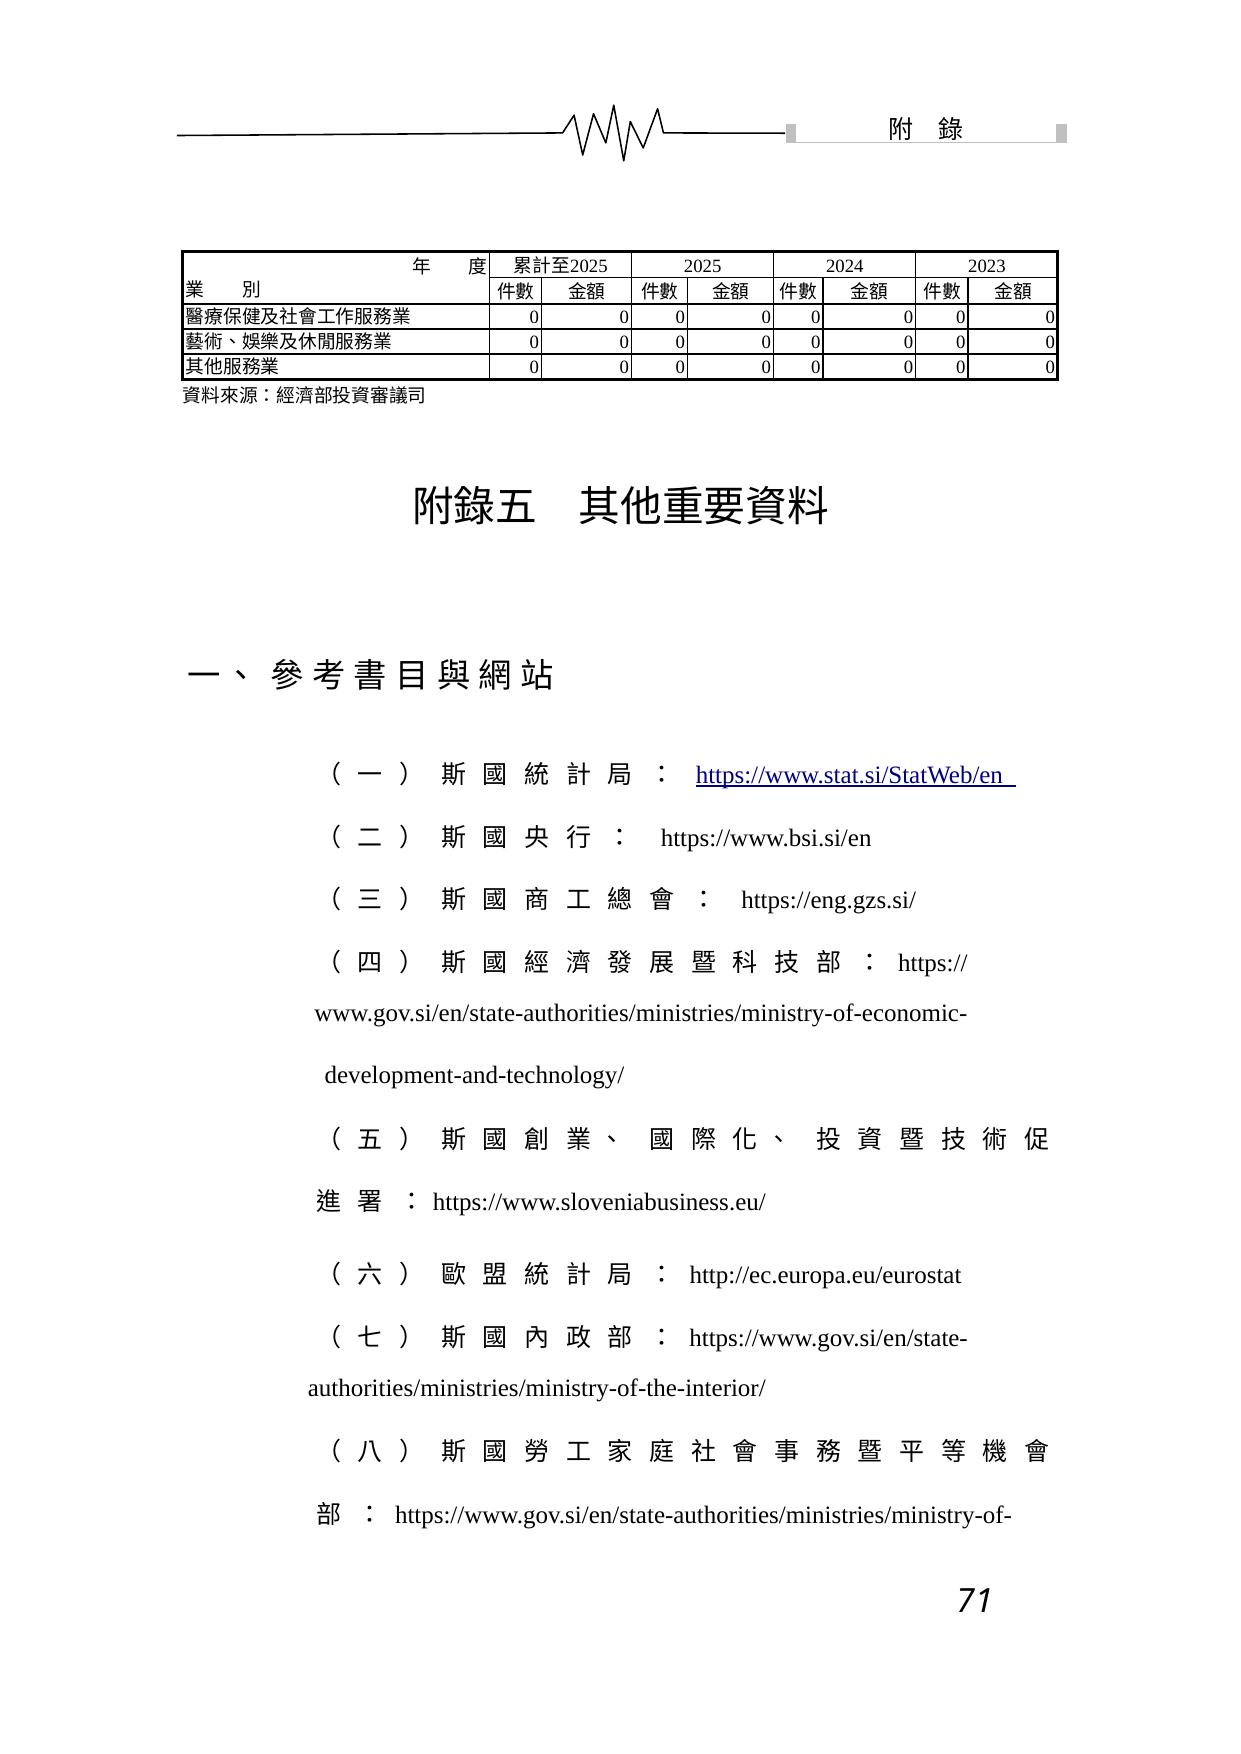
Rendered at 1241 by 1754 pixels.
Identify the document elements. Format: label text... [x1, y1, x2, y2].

table_cell 0 [632, 305, 687, 328]
table_cell 0 [969, 305, 1056, 328]
text （七）斯國內政部：https://www.gov.si/en/state-authorities/ministries/ministry-of-the-interior/ [281, 1283, 1058, 1408]
table_cell 0 [542, 355, 631, 378]
table_cell 醫療保健及社會工作服務業 [184, 305, 489, 328]
table_cell 0 [632, 355, 687, 378]
table_cell 金額 [542, 278, 631, 303]
table_cell 0 [774, 305, 822, 328]
table_cell 0 [774, 355, 822, 378]
text （四）斯國經濟發展暨科技部：https://www.gov.si/en/state-authorities/ministries/ministry-of-economic-development-and-technology/ [281, 908, 1058, 1096]
table_cell 0 [632, 330, 687, 353]
table_header 累計至2025 [490, 253, 631, 277]
table_cell 件數 [632, 278, 687, 303]
table_cell 金額 [969, 278, 1056, 303]
table_cell 0 [688, 330, 773, 353]
table_cell 0 [969, 355, 1056, 378]
table_cell 0 [916, 305, 967, 328]
table_cell 0 [824, 305, 915, 328]
table_cell 0 [542, 305, 631, 328]
text （一）斯國統計局：https://www.stat.si/StatWeb/en [281, 721, 1058, 783]
table_cell 0 [688, 355, 773, 378]
table_cell 藝術、娛樂及休閒服務業 [184, 330, 489, 353]
table_cell 件數 [916, 278, 967, 303]
text 附錄五 其他重要資料 [183, 462, 1058, 524]
table_cell 0 [490, 305, 541, 328]
text 資料來源：經濟部投資審議司 [183, 381, 1058, 408]
text （八）斯國勞工家庭社會事務暨平等機會部：https://www.gov.si/en/state-authorities/ministries/ministry-of- [281, 1408, 1058, 1533]
table_header 2023 [916, 253, 1056, 277]
table_cell 0 [916, 330, 967, 353]
table_header 年 度 業 別 [184, 253, 489, 303]
table_cell 0 [916, 355, 967, 378]
table_cell 0 [490, 355, 541, 378]
table_cell 0 [542, 330, 631, 353]
text （六）歐盟統計局：http://ec.europa.eu/eurostat [281, 1221, 1058, 1283]
table_cell 件數 [490, 278, 541, 303]
table_cell 0 [824, 330, 915, 353]
table_header 2025 [632, 253, 773, 277]
table_cell 0 [824, 355, 915, 378]
table_header 2024 [774, 253, 915, 277]
text 一、參考書目與網站 [183, 631, 1058, 694]
table_cell 金額 [688, 278, 773, 303]
table_cell 件數 [774, 278, 822, 303]
table_cell 金額 [824, 278, 915, 303]
table_cell 0 [969, 330, 1056, 353]
text （二）斯國央行：https://www.bsi.si/en [281, 783, 1058, 846]
table_cell 0 [688, 305, 773, 328]
text （五）斯國創業、國際化、投資暨技術促進署：https://www.sloveniabusiness.eu/ [281, 1096, 1058, 1221]
table_cell 0 [774, 330, 822, 353]
table_cell 其他服務業 [184, 355, 489, 378]
text （三）斯國商工總會：https://eng.gzs.si/ [281, 846, 1058, 908]
table_cell 0 [490, 330, 541, 353]
